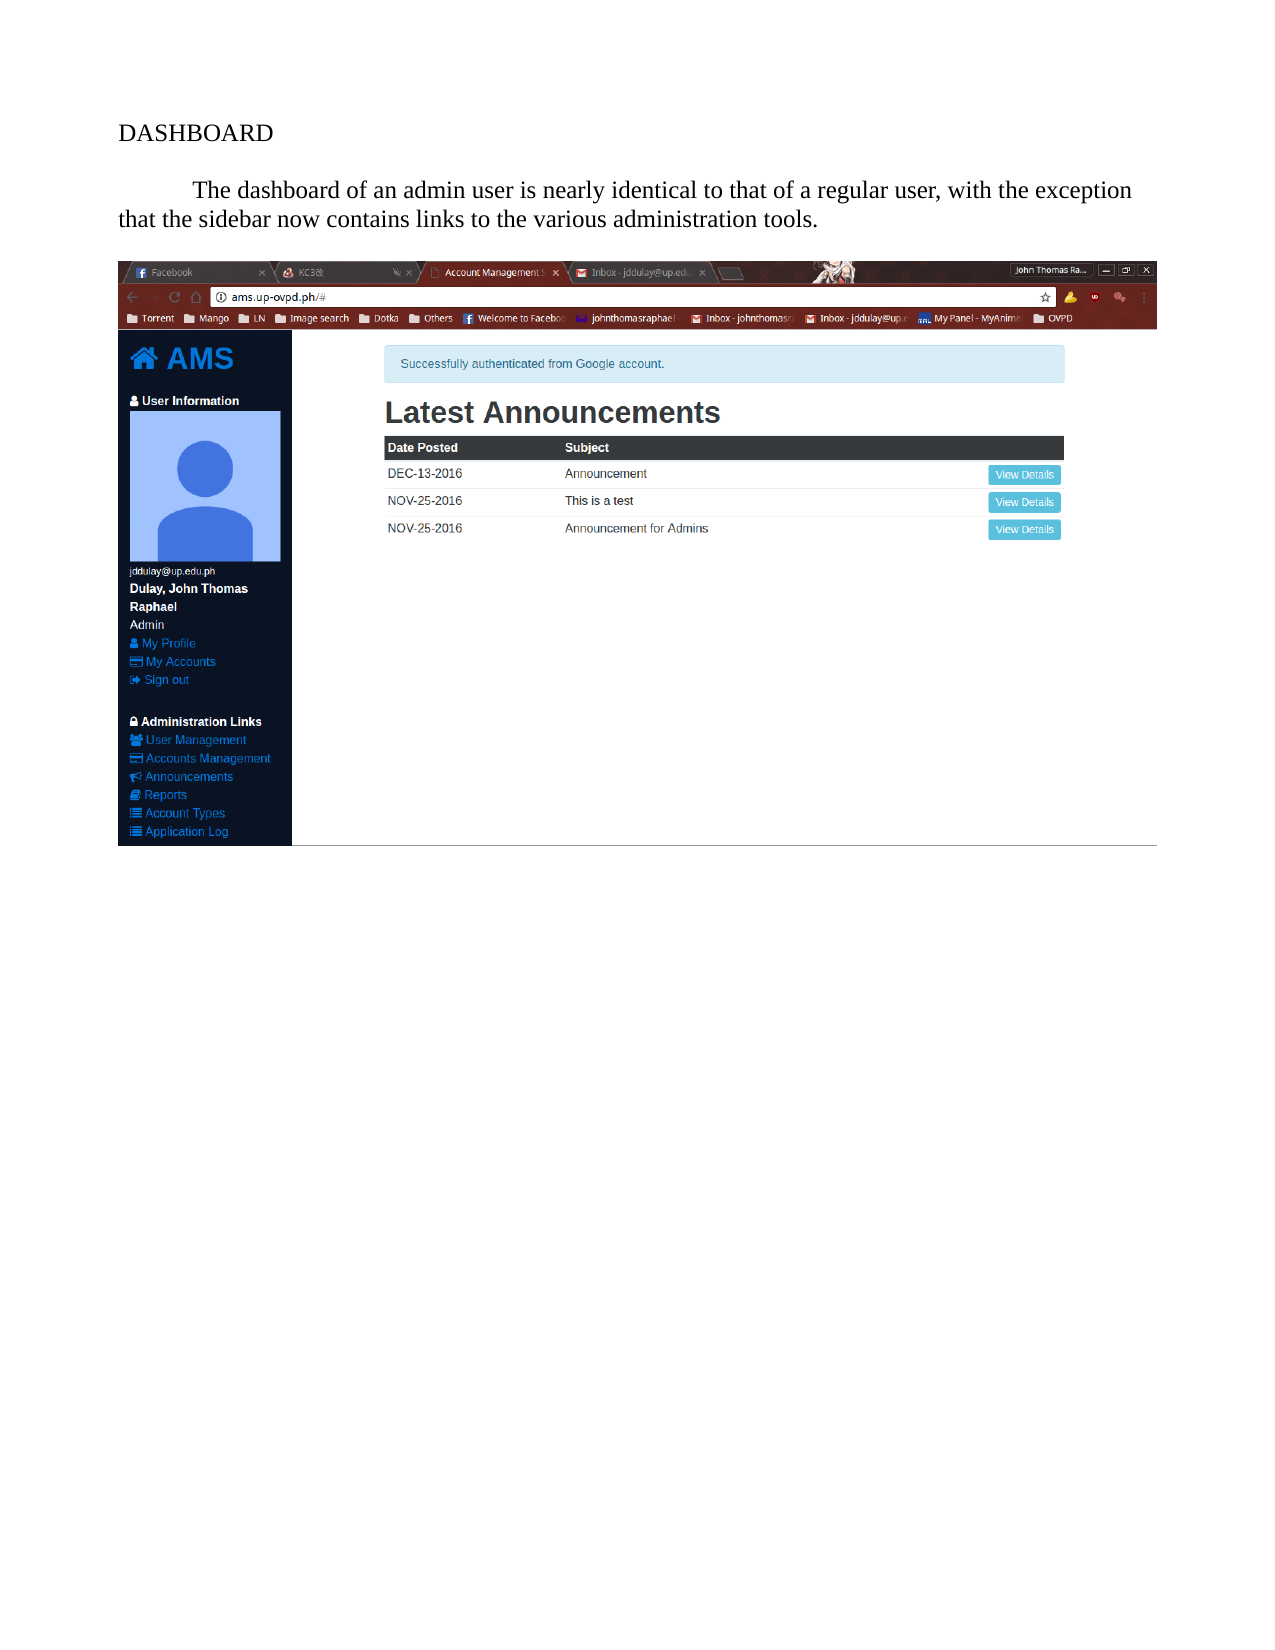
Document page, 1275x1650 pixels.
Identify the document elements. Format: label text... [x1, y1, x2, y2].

text DASHBOARD [118, 118, 1157, 147]
picture [118, 261, 1157, 846]
text The dashboard of an admin user is nearly identical to that of a regular user, with the exception that the sidebar now contains links to the various administration tools. [118, 176, 1157, 233]
